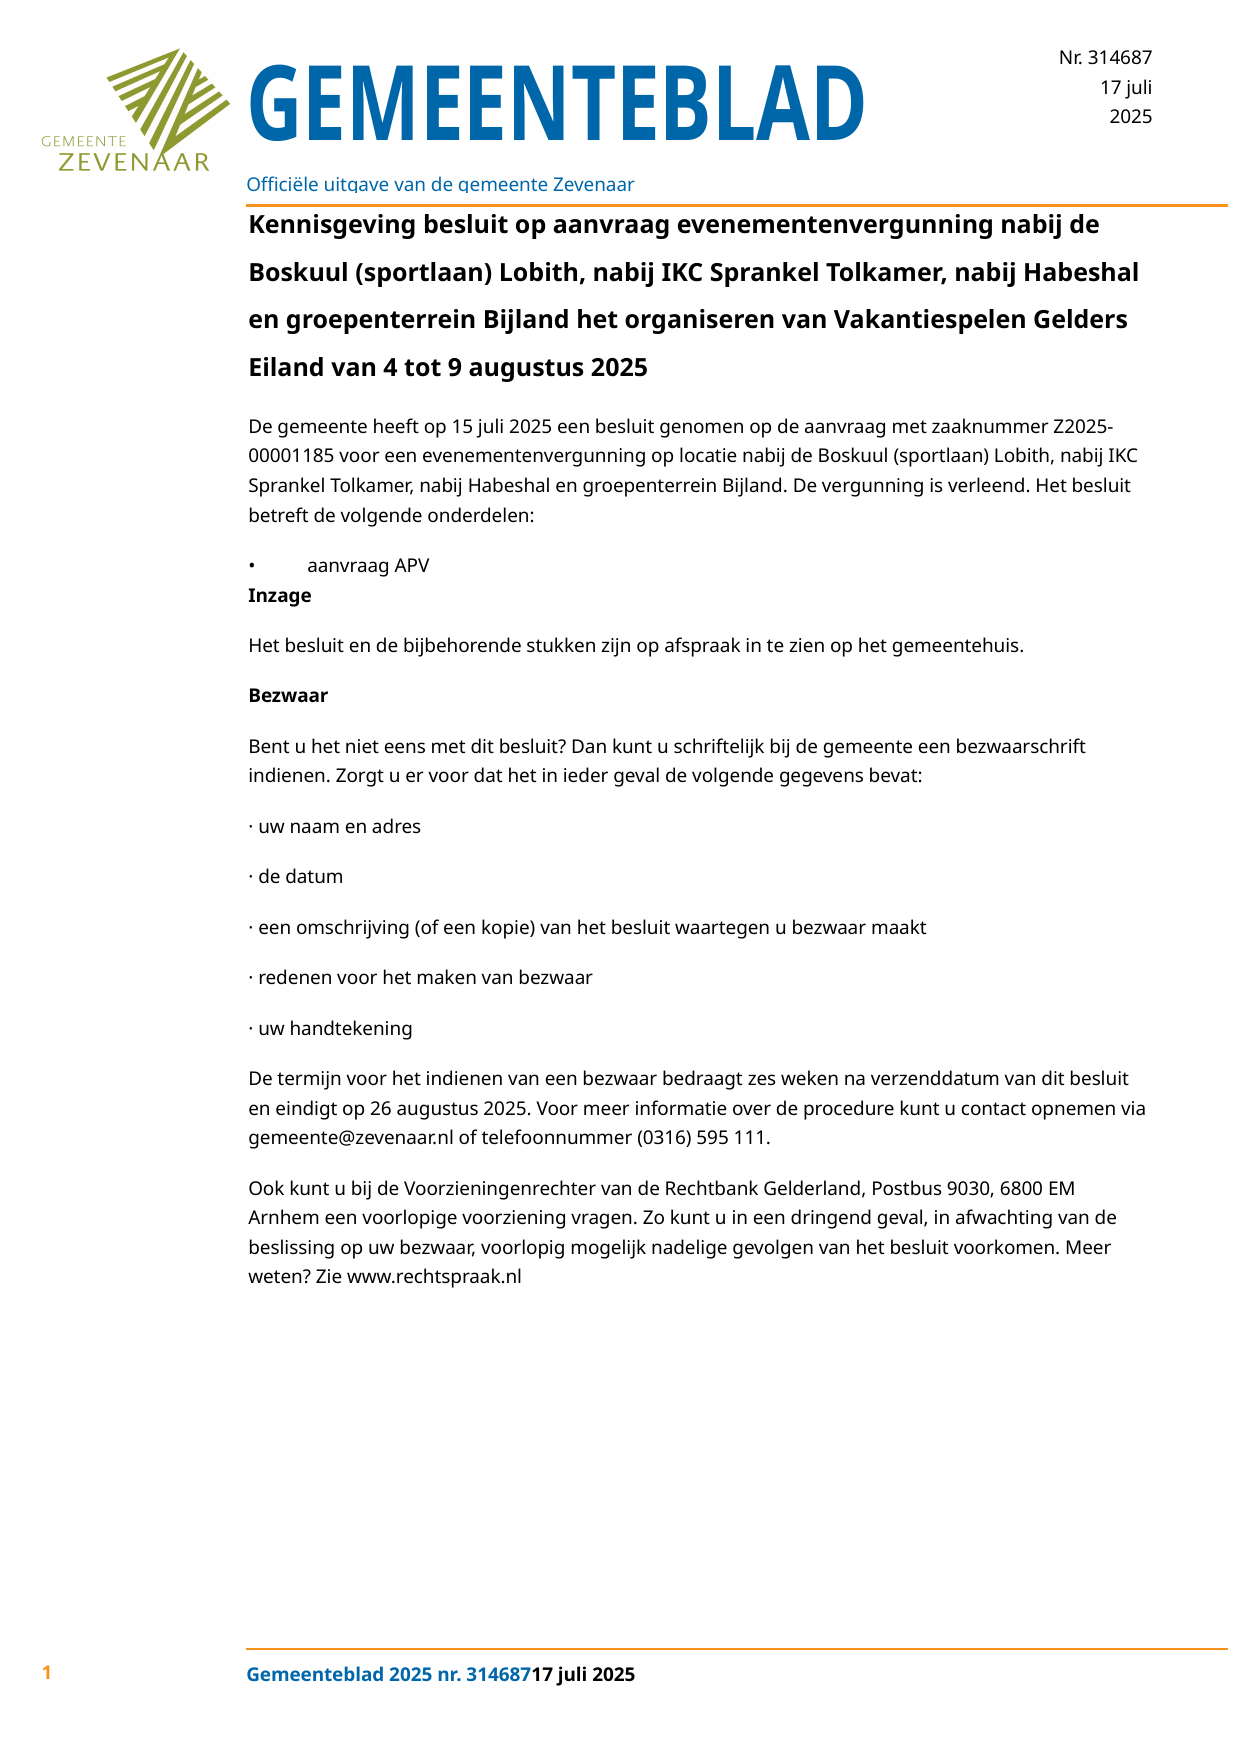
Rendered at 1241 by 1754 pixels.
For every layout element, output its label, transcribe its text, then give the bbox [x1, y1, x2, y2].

text · uw naam en adres [248, 813, 1152, 839]
text Bezwaar [248, 683, 1152, 708]
text Inzage [248, 582, 1152, 608]
text · de datum [248, 863, 1152, 889]
text Ook kunt u bij de Voorzieningenrechter van de Rechtbank Gelderland, Postbus 9030, 6800 EM Arnhem een voorlopige voorziening vragen. Zo kunt u in een dringend geval, in afwachting van de beslissing op uw bezwaar, voorlopig mogelijk nadelige gevolgen van het besluit voorkomen. Meer weten? Zie www.rechtspraak.nl [248, 1175, 1152, 1289]
text De gemeente heeft op 15 juli 2025 een besluit genomen op de aanvraag met zaaknummer Z2025-00001185 voor een evenementenvergunning op locatie nabij de Boskuul (sportlaan) Lobith, nabij IKC Sprankel Tolkamer, nabij Habeshal en groepenterrein Bijland. De vergunning is verleend. Het besluit betreft de volgende onderdelen: [248, 413, 1152, 528]
text · redenen voor het maken van bezwaar [248, 964, 1152, 990]
picture [41, 47, 231, 172]
text Bent u het niet eens met dit besluit? Dan kunt u schriftelijk bij de gemeente een bezwaarschrift indienen. Zorgt u er voor dat het in ieder geval de volgende gegevens bevat: [248, 733, 1152, 788]
text · een omschrijving (of een kopie) van het besluit waartegen u bezwaar maakt [248, 914, 1152, 940]
list aanvraag APV [248, 552, 1152, 578]
text Kennisgeving besluit op aanvraag evenementenvergunning nabij de Boskuul (sportlaan) Lobith, nabij IKC Sprankel Tolkamer, nabij Habeshal en groepenterrein Bijland het organiseren van Vakantiespelen Gelders Eiland van 4 tot 9 augustus 2025 [248, 207, 1152, 384]
text Het besluit en de bijbehorende stukken zijn op afspraak in te zien op het gemeentehuis. [248, 632, 1152, 658]
text De termijn voor het indienen van een bezwaar bedraagt zes weken na verzenddatum van dit besluit en eindigt op 26 augustus 2025. Voor meer informatie over de procedure kunt u contact opnemen via gemeente@zevenaar.nl of telefoonnummer (0316) 595 111. [248, 1065, 1152, 1150]
text · uw handtekening [248, 1015, 1152, 1041]
